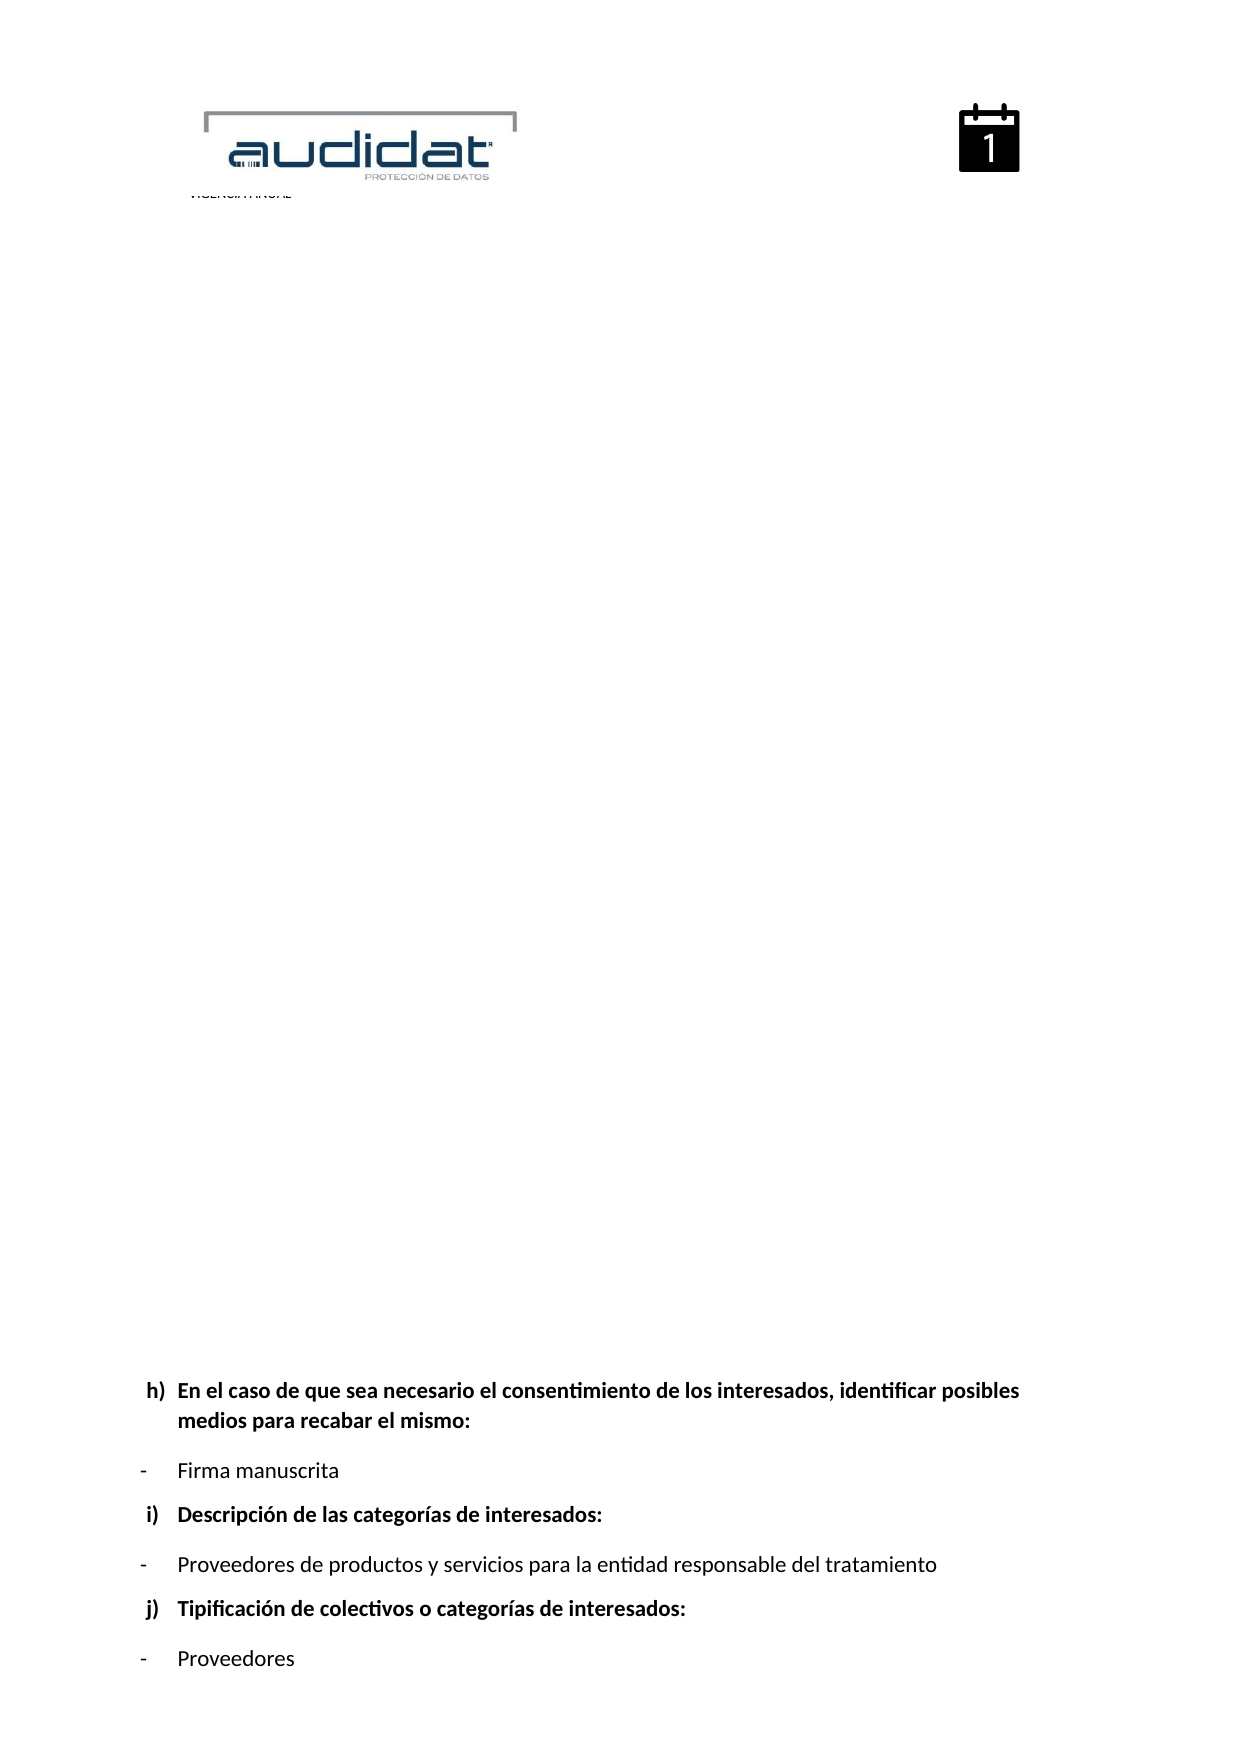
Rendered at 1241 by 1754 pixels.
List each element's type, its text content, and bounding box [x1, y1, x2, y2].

list Proveedores [140, 1644, 1064, 1672]
list Descripción de las categorías de interesados: [146, 1500, 1064, 1528]
list Tipificación de colectivos o categorías de interesados: [146, 1594, 1064, 1622]
list Firma manuscrita [140, 1456, 1064, 1484]
list En el caso de que sea necesario el consentimiento de los interesados, identificar posibles medios para recabar el mismo: [146, 1376, 1064, 1434]
list Proveedores de productos y servicios para la entidad responsable del tratamiento [140, 1550, 1064, 1578]
